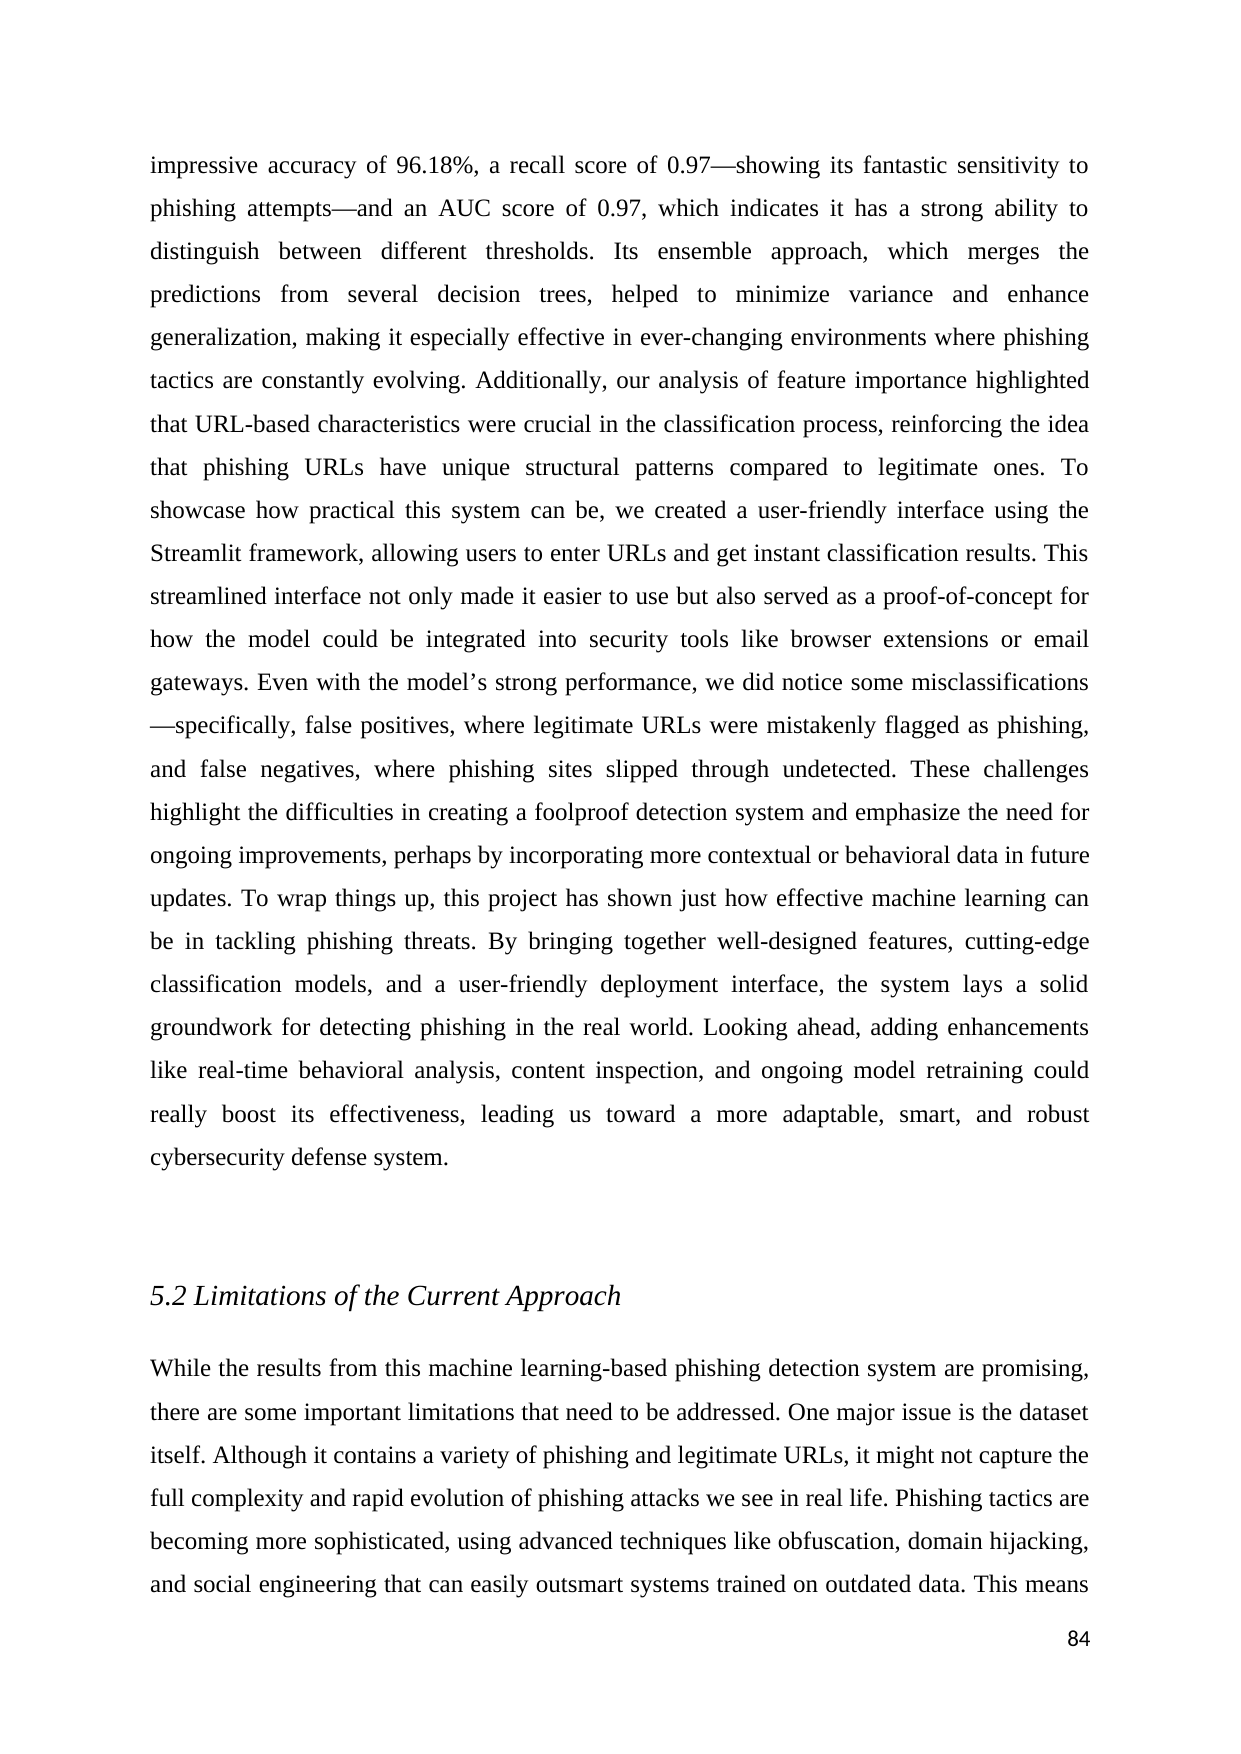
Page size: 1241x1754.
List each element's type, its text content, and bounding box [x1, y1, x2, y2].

text impressive accuracy of 96.18%, a recall score of 0.97—showing its fantastic sensitivity to phishing attempts—and an AUC score of 0.97, which indicates it has a strong ability to distinguish between different thresholds. Its ensemble approach, which merges the predictions from several decision trees, helped to minimize variance and enhance generalization, making it especially effective in ever-changing environments where phishing tactics are constantly evolving. Additionally, our analysis of feature importance highlighted that URL-based characteristics were crucial in the classification process, reinforcing the idea that phishing URLs have unique structural patterns compared to legitimate ones. To showcase how practical this system can be, we created a user-friendly interface using the Streamlit framework, allowing users to enter URLs and get instant classification results. This streamlined interface not only made it easier to use but also served as a proof-of-concept for how the model could be integrated into security tools like browser extensions or email gateways. Even with the model’s strong performance, we did notice some misclassifications—specifically, false positives, where legitimate URLs were mistakenly flagged as phishing, and false negatives, where phishing sites slipped through undetected. These challenges highlight the difficulties in creating a foolproof detection system and emphasize the need for ongoing improvements, perhaps by incorporating more contextual or behavioral data in future updates. To wrap things up, this project has shown just how effective machine learning can be in tackling phishing threats. By bringing together well-designed features, cutting-edge classification models, and a user-friendly deployment interface, the system lays a solid groundwork for detecting phishing in the real world. Looking ahead, adding enhancements like real-time behavioral analysis, content inspection, and ongoing model retraining could really boost its effectiveness, leading us toward a more adaptable, smart, and robust cybersecurity defense system. [150, 150, 1090, 1171]
text 5.2 Limitations of the Current Approach [150, 1278, 1090, 1312]
text While the results from this machine learning-based phishing detection system are promising, there are some important limitations that need to be addressed. One major issue is the dataset itself. Although it contains a variety of phishing and legitimate URLs, it might not capture the full complexity and rapid evolution of phishing attacks we see in real life. Phishing tactics are becoming more sophisticated, using advanced techniques like obfuscation, domain hijacking, and social engineering that can easily outsmart systems trained on outdated data. This means [150, 1353, 1090, 1598]
